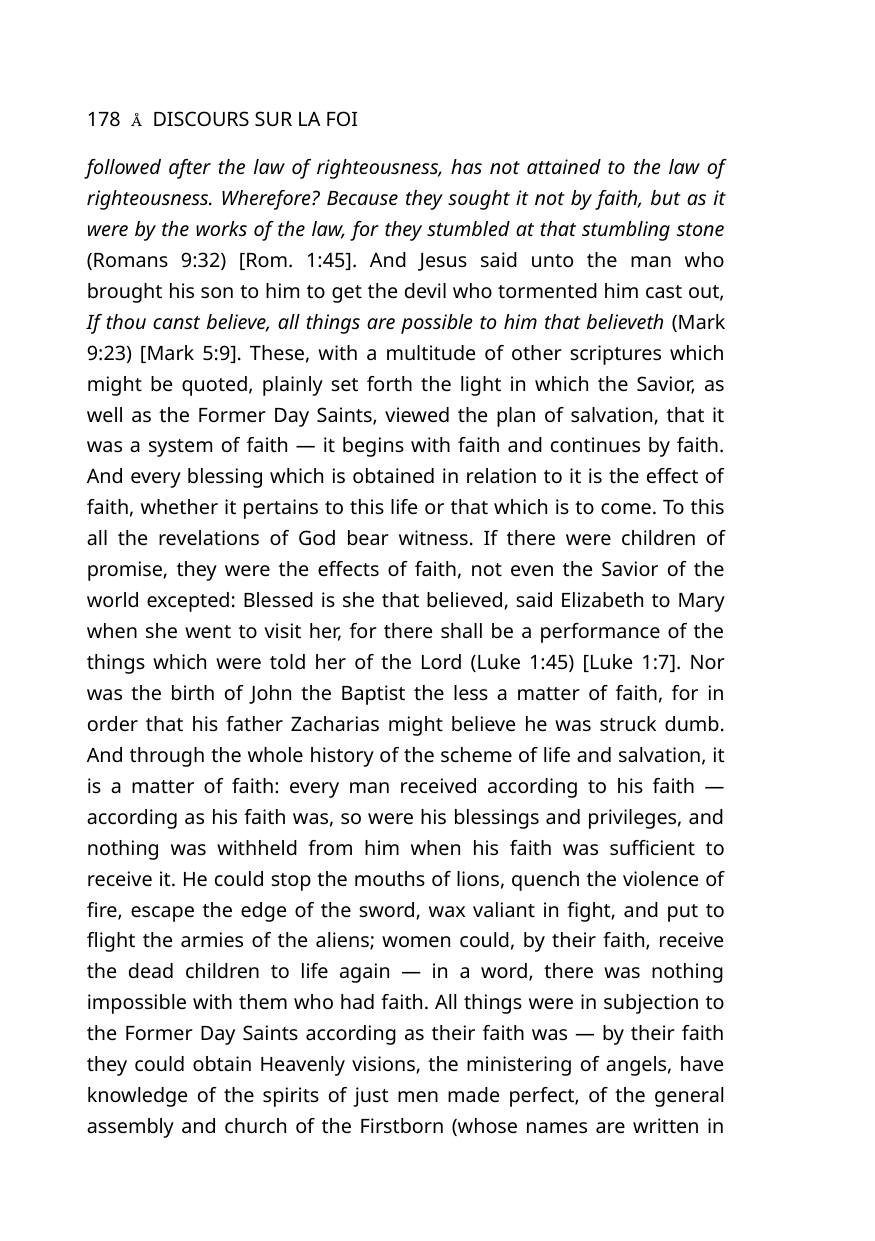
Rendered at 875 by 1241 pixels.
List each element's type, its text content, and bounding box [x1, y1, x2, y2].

text followed after the law of righteousness, has not attained to the law of righteousness. Wherefore? Because they sought it not by faith, but as it were by the works of the law, for they stumbled at that stumbling stone (Romans 9:32) [Rom. 1:45]. And Jesus said unto the man who brought his son to him to get the devil who tormented him cast out, If thou canst believe, all things are possible to him that believeth (Mark 9:23) [Mark 5:9]. These, with a multitude of other scriptures which might be quoted, plainly set forth the light in which the Savior, as well as the Former Day Saints, viewed the plan of salvation, that it was a system of faith — it begins with faith and continues by faith. And every blessing which is obtained in relation to it is the effect of faith, whether it pertains to this life or that which is to come. To this all the revelations of God bear witness. If there were children of promise, they were the effects of faith, not even the Savior of the world excepted: Blessed is she that believed, said Elizabeth to Mary when she went to visit her, for there shall be a performance of the things which were told her of the Lord (Luke 1:45) [Luke 1:7]. Nor was the birth of John the Baptist the less a matter of faith, for in order that his father Zacharias might believe he was struck dumb. And through the whole history of the scheme of life and salvation, it is a matter of faith: every man received according to his faith — according as his faith was, so were his blessings and privileges, and nothing was withheld from him when his faith was sufficient to receive it. He could stop the mouths of lions, quench the violence of fire, escape the edge of the sword, wax valiant in fight, and put to flight the armies of the aliens; women could, by their faith, receive the dead children to life again — in a word, there was nothing impossible with them who had faith. All things were in subjection to the Former Day Saints according as their faith was — by their faith they could obtain Heavenly visions, the ministering of angels, have knowledge of the spirits of just men made perfect, of the general assembly and church of the Firstborn (whose names are written in [87, 153, 725, 1139]
